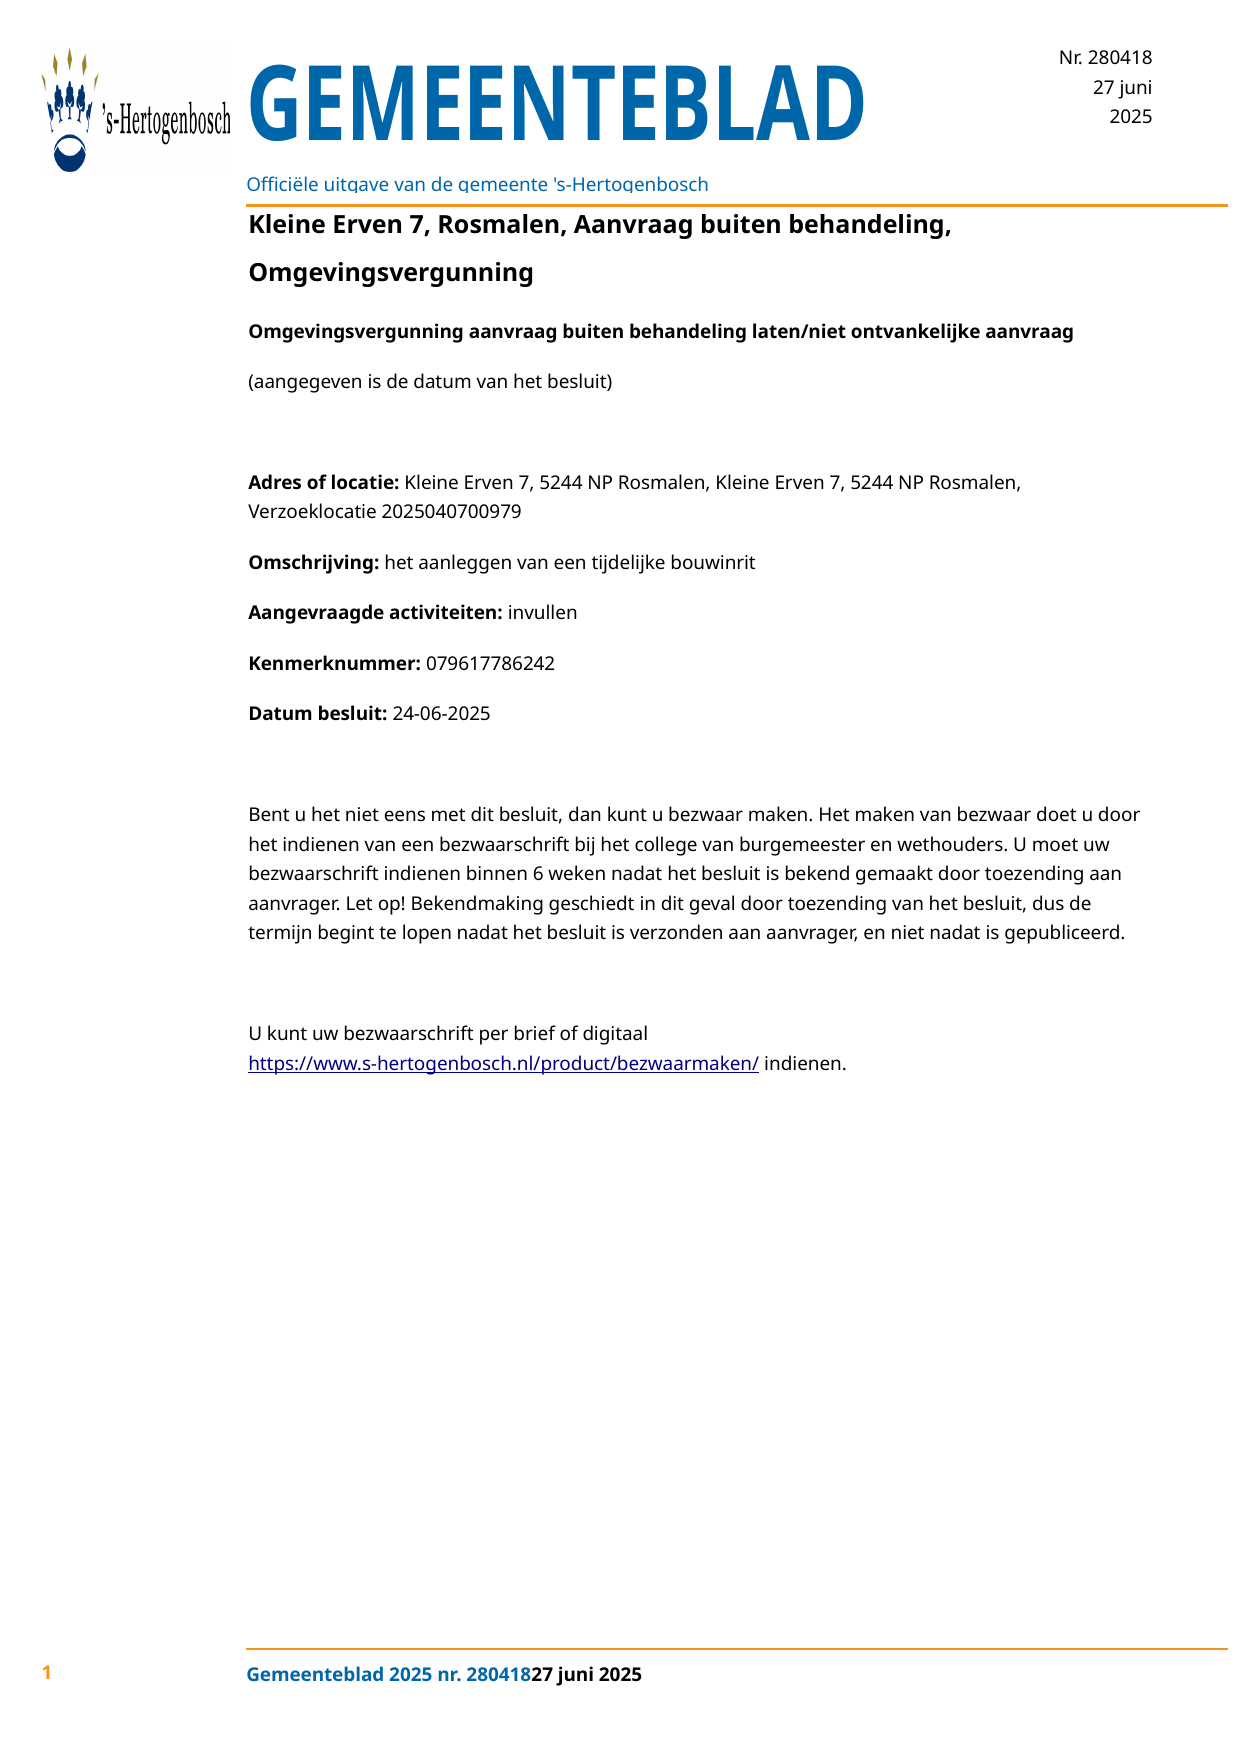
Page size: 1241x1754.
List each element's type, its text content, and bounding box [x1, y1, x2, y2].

text Omschrijving: het aanleggen van een tijdelijke bouwinrit [248, 549, 1152, 575]
text (aangegeven is de datum van het besluit) [248, 368, 1152, 394]
text Adres of locatie: Kleine Erven 7, 5244 NP Rosmalen, Kleine Erven 7, 5244 NP Rosmalen, Verzoeklocatie 2025040700979 [248, 469, 1152, 524]
text U kunt uw bezwaarschrift per brief of digitaal https://www.s-hertogenbosch.nl/product/bezwaarmaken/ indienen. [248, 1020, 1152, 1076]
text Kleine Erven 7, Rosmalen, Aanvraag buiten behandeling, Omgevingsvergunning [248, 207, 1152, 288]
picture [41, 47, 231, 172]
text Aangevraagde activiteiten: invullen [248, 599, 1152, 625]
text Datum besluit: 24-06-2025 [248, 700, 1152, 726]
text Bent u het niet eens met dit besluit, dan kunt u bezwaar maken. Het maken van bezwaar doet u door het indienen van een bezwaarschrift bij het college van burgemeester en wethouders. U moet uw bezwaarschrift indienen binnen 6 weken nadat het besluit is bekend gemaakt door toezending aan aanvrager. Let op! Bekendmaking geschiedt in dit geval door toezending van het besluit, dus de termijn begint te lopen nadat het besluit is verzonden aan aanvrager, en niet nadat is gepubliceerd. [248, 801, 1152, 945]
text Kenmerknummer: 079617786242 [248, 650, 1152, 676]
text Omgevingsvergunning aanvraag buiten behandeling laten/niet ontvankelijke aanvraag [248, 318, 1152, 344]
